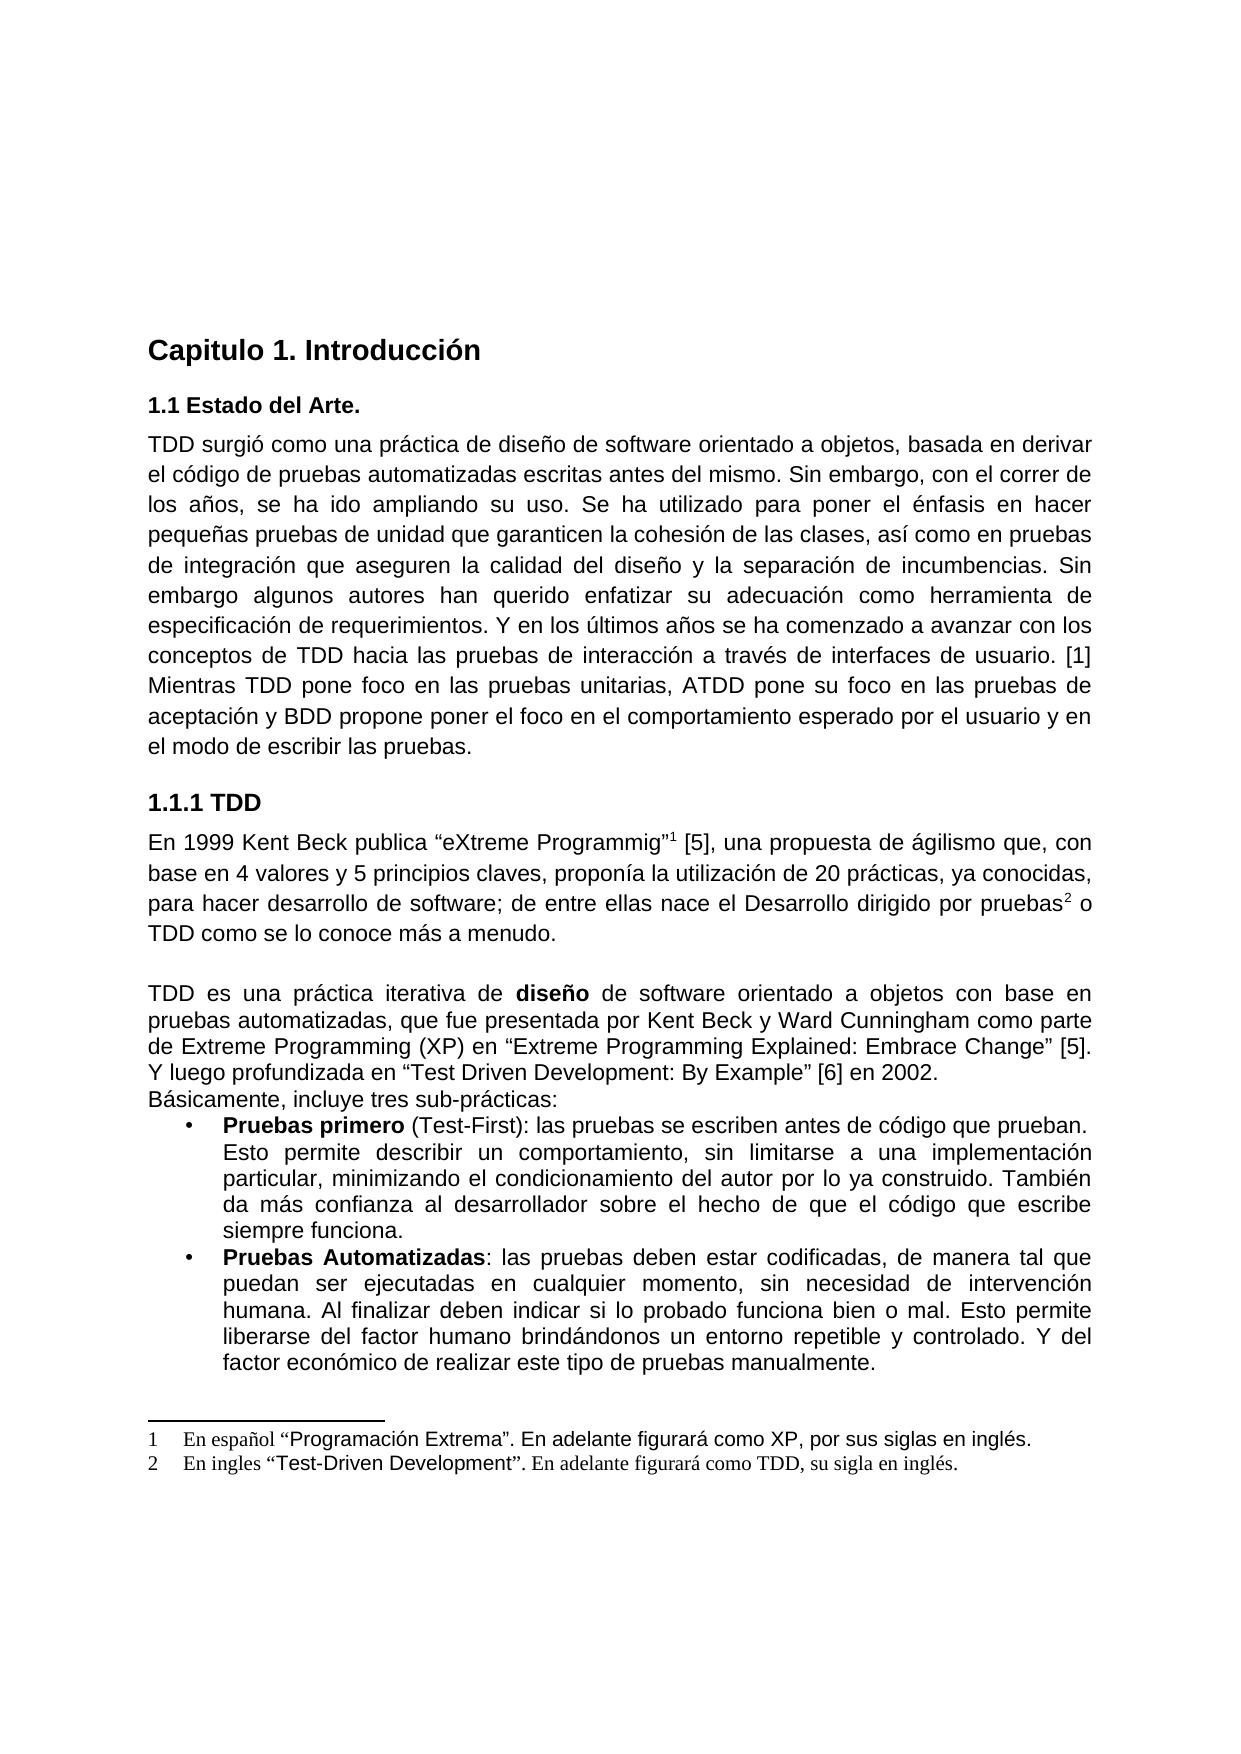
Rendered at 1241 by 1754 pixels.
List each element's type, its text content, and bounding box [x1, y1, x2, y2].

text En español “Programación Extrema”. En adelante figurará como XP, por sus siglas en inglés. [148, 1427, 1093, 1451]
subtitle 1.1.1 TDD [148, 788, 1093, 817]
list Pruebas primero (Test-First): las pruebas se escriben antes de código que prueban. [185, 1112, 1093, 1138]
list Esto permite describir un comportamiento, sin limitarse a una implementación particular, minimizando el condicionamiento del autor por lo ya construido. También da más confianza al desarrollador sobre el hecho de que el código que escribe siempre funciona. [185, 1138, 1093, 1244]
list Pruebas Automatizadas: las pruebas deben estar codificadas, de manera tal que puedan ser ejecutadas en cualquier momento, sin necesidad de intervención humana. Al finalizar deben indicar si lo probado funciona bien o mal. Esto permite liberarse del factor humano brindándonos un entorno repetible y controlado. Y del factor económico de realizar este tipo de pruebas manualmente. [185, 1244, 1093, 1376]
text TDD es una práctica iterativa de diseño de software orientado a objetos con base en pruebas automatizadas, que fue presentada por Kent Beck y Ward Cunningham como parte de Extreme Programming (XP) en “Extreme Programming Explained: Embrace Change” [5]. Y luego profundizada en “Test Driven Development: By Example” [6] en 2002. [148, 980, 1093, 1086]
text TDD surgió como una práctica de diseño de software orientado a objetos, basada en derivar el código de pruebas automatizadas escritas antes del mismo. Sin embargo, con el correr de los años, se ha ido ampliando su uso. Se ha utilizado para poner el énfasis en hacer pequeñas pruebas de unidad que garanticen la cohesión de las clases, así como en pruebas de integración que aseguren la calidad del diseño y la separación de incumbencias. Sin embargo algunos autores han querido enfatizar su adecuación como herramienta de especificación de requerimientos. Y en los últimos años se ha comenzado a avanzar con los conceptos de TDD hacia las pruebas de interacción a través de interfaces de usuario. [1] Mientras TDD pone foco en las pruebas unitarias, ATDD pone su foco en las pruebas de aceptación y BDD propone poner el foco en el comportamiento esperado por el usuario y en el modo de escribir las pruebas. [148, 431, 1093, 759]
subtitle Capitulo 1. Introducción [148, 333, 1093, 367]
text Básicamente, incluye tres sub-prácticas: [148, 1086, 1093, 1112]
text En ingles “Test-Driven Development”. En adelante figurará como TDD, su sigla en inglés. [148, 1451, 1093, 1475]
text En 1999 Kent Beck publica “eXtreme Programmig” [5], una propuesta de ágilismo que, con base en 4 valores y 5 principios claves, proponía la utilización de 20 prácticas, ya conocidas, para hacer desarrollo de software; de entre ellas nace el Desarrollo dirigido por pruebas o TDD como se lo conoce más a menudo. [148, 829, 1093, 946]
subtitle 1.1 Estado del Arte. [148, 392, 1093, 418]
